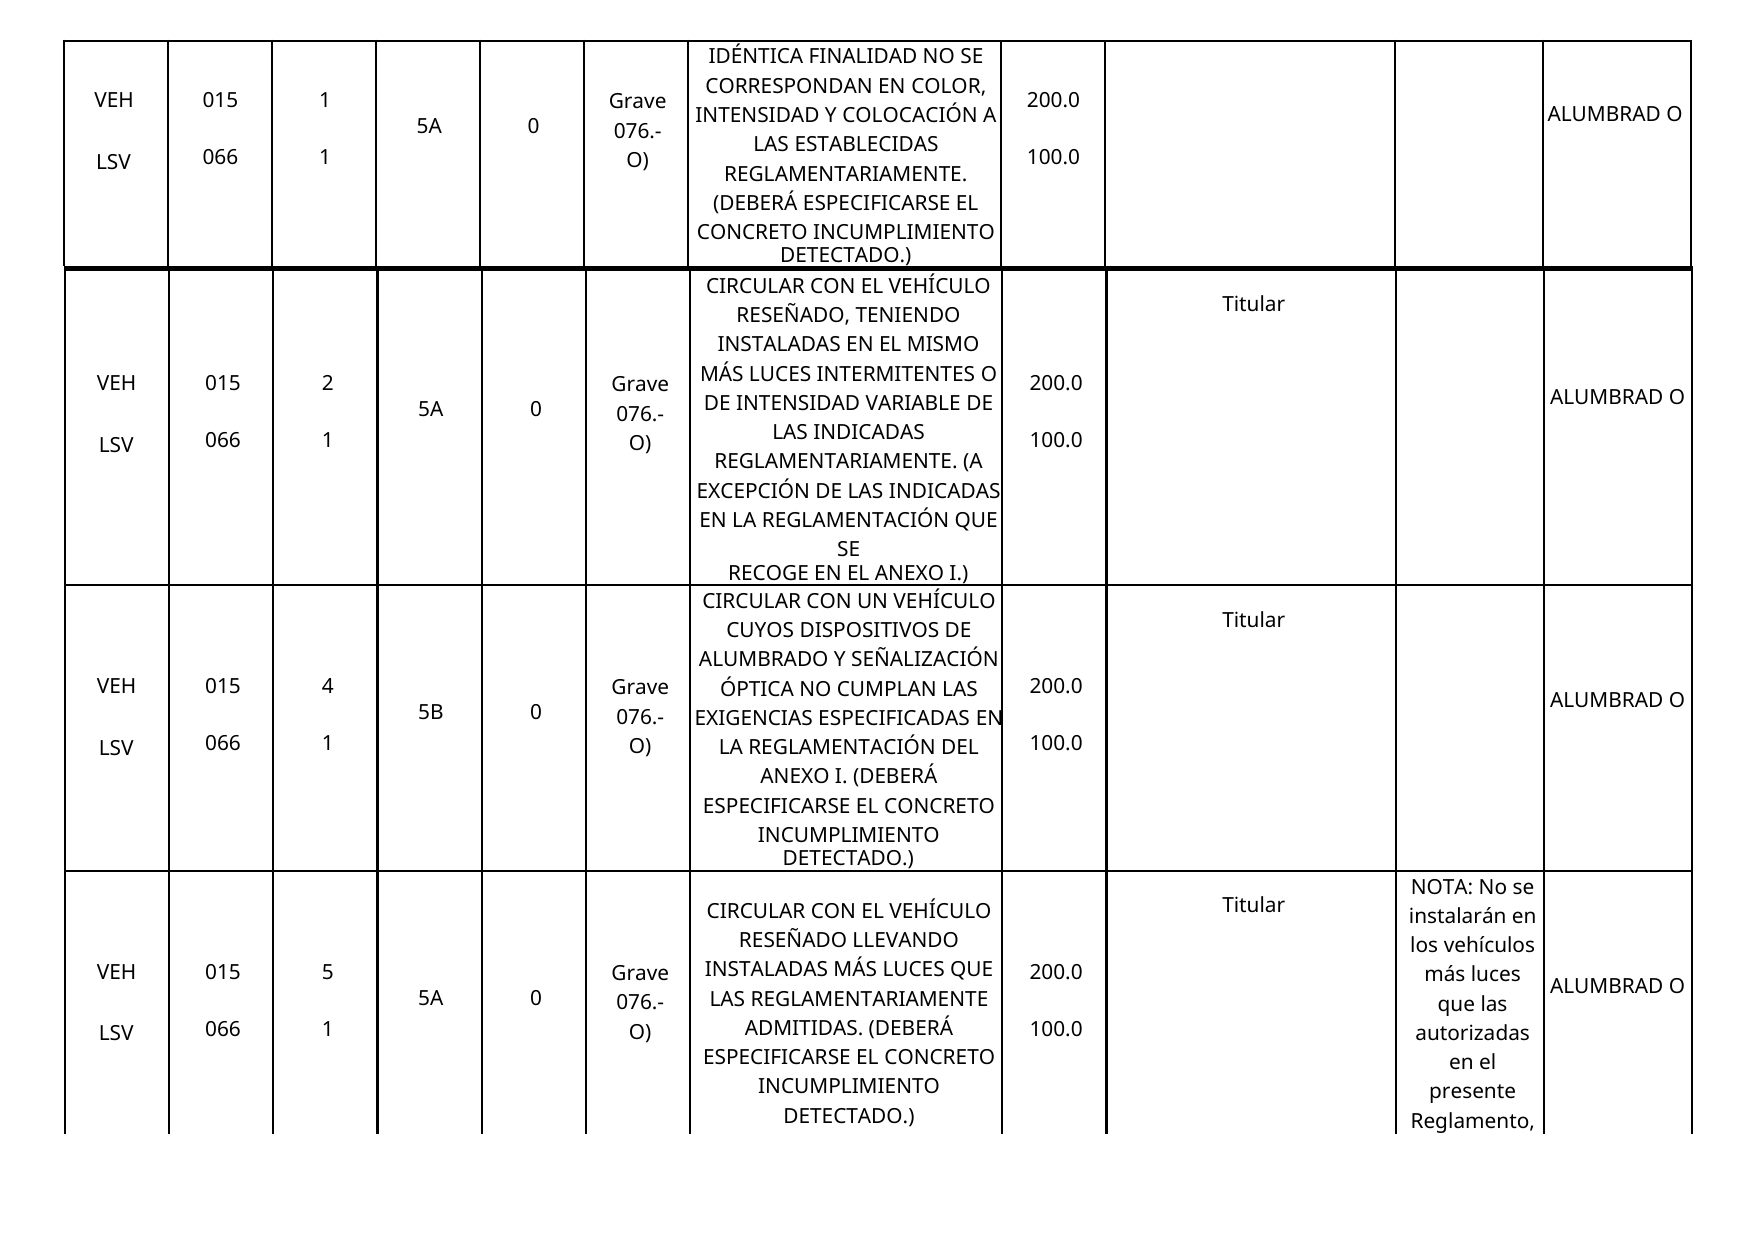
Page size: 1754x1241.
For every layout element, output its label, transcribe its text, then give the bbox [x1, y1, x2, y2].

table_header CIRCULAR CON EL VEHÍCULO RESEÑADO, TENIENDO INSTALADAS EN EL MISMO MÁS LUCES INTERMITENTES O DE INTENSIDAD VARIABLE DE LAS INDICADAS REGLAMENTARIAMENTE. (A EXCEPCIÓN DE LAS INDICADAS EN LA REGLAMENTACIÓN QUE SE RECOGE EN EL ANEXO I.) [691, 271, 1001, 584]
table_header 200.0 100.0 [1003, 271, 1105, 584]
table_header 015 066 [170, 271, 272, 584]
table_cell NOTA: No se instalarán en los vehículos más luces que las autorizadas en el presente Reglamento, [1397, 872, 1543, 1134]
table_cell ALUMBRAD O [1545, 586, 1691, 870]
table_header [1396, 42, 1542, 266]
table_header IDÉNTICA FINALIDAD NO SE CORRESPONDAN EN COLOR, INTENSIDAD Y COLOCACIÓN A LAS ESTABLECIDAS REGLAMENTARIAMENTE. (DEBERÁ ESPECIFICARSE EL CONCRETO INCUMPLIMIENTO DETECTADO.) [689, 42, 1000, 266]
table_header 5A [379, 271, 481, 584]
table_header 015 066 [169, 42, 271, 266]
table_cell ALUMBRAD O [1545, 872, 1691, 1134]
table_header 2 1 [274, 271, 376, 584]
table_cell Titular [1108, 872, 1395, 1134]
table_cell 5A [379, 872, 481, 1134]
table_header Titular [1108, 271, 1395, 584]
table_cell CIRCULAR CON UN VEHÍCULO CUYOS DISPOSITIVOS DE ALUMBRADO Y SEÑALIZACIÓN ÓPTICA NO CUMPLAN LAS EXIGENCIAS ESPECIFICADAS EN LA REGLAMENTACIÓN DEL ANEXO I. (DEBERÁ ESPECIFICARSE EL CONCRETO INCUMPLIMIENTO DETECTADO.) [691, 586, 1001, 870]
table_header VEH LSV [65, 42, 167, 266]
table_header VEH LSV [66, 271, 168, 584]
table_cell 015 066 [170, 586, 272, 870]
table_cell 0 [483, 586, 585, 870]
table_header Grave 076.- O) [585, 42, 687, 266]
table_cell 200.0 100.0 [1003, 872, 1105, 1134]
table_cell 0 [483, 872, 585, 1134]
table_header 200.0 100.0 [1002, 42, 1104, 266]
table_cell Titular [1108, 586, 1395, 870]
table_header 0 [483, 271, 585, 584]
table_cell VEH LSV [66, 586, 168, 870]
table_cell CIRCULAR CON EL VEHÍCULO RESEÑADO LLEVANDO INSTALADAS MÁS LUCES QUE LAS REGLAMENTARIAMENTE ADMITIDAS. (DEBERÁ ESPECIFICARSE EL CONCRETO INCUMPLIMIENTO DETECTADO.) [691, 872, 1001, 1134]
table_cell 015 066 [170, 872, 272, 1134]
table_cell 5B [379, 586, 481, 870]
table_cell [1397, 586, 1543, 870]
table_cell 200.0 100.0 [1003, 586, 1105, 870]
table_cell 5 1 [274, 872, 376, 1134]
table_header 1 1 [273, 42, 375, 266]
table_header 5A [377, 42, 479, 266]
table_header 0 [481, 42, 583, 266]
table_header Grave 076.- O) [587, 271, 689, 584]
table_cell Grave 076.- O) [587, 586, 689, 870]
table_header ALUMBRAD O [1544, 42, 1690, 266]
table_header [1106, 42, 1394, 266]
table_header ALUMBRAD O [1545, 271, 1691, 584]
table_cell VEH LSV [66, 872, 168, 1134]
table_cell Grave 076.- O) [587, 872, 689, 1134]
table_cell 4 1 [274, 586, 376, 870]
table_header [1397, 271, 1543, 584]
